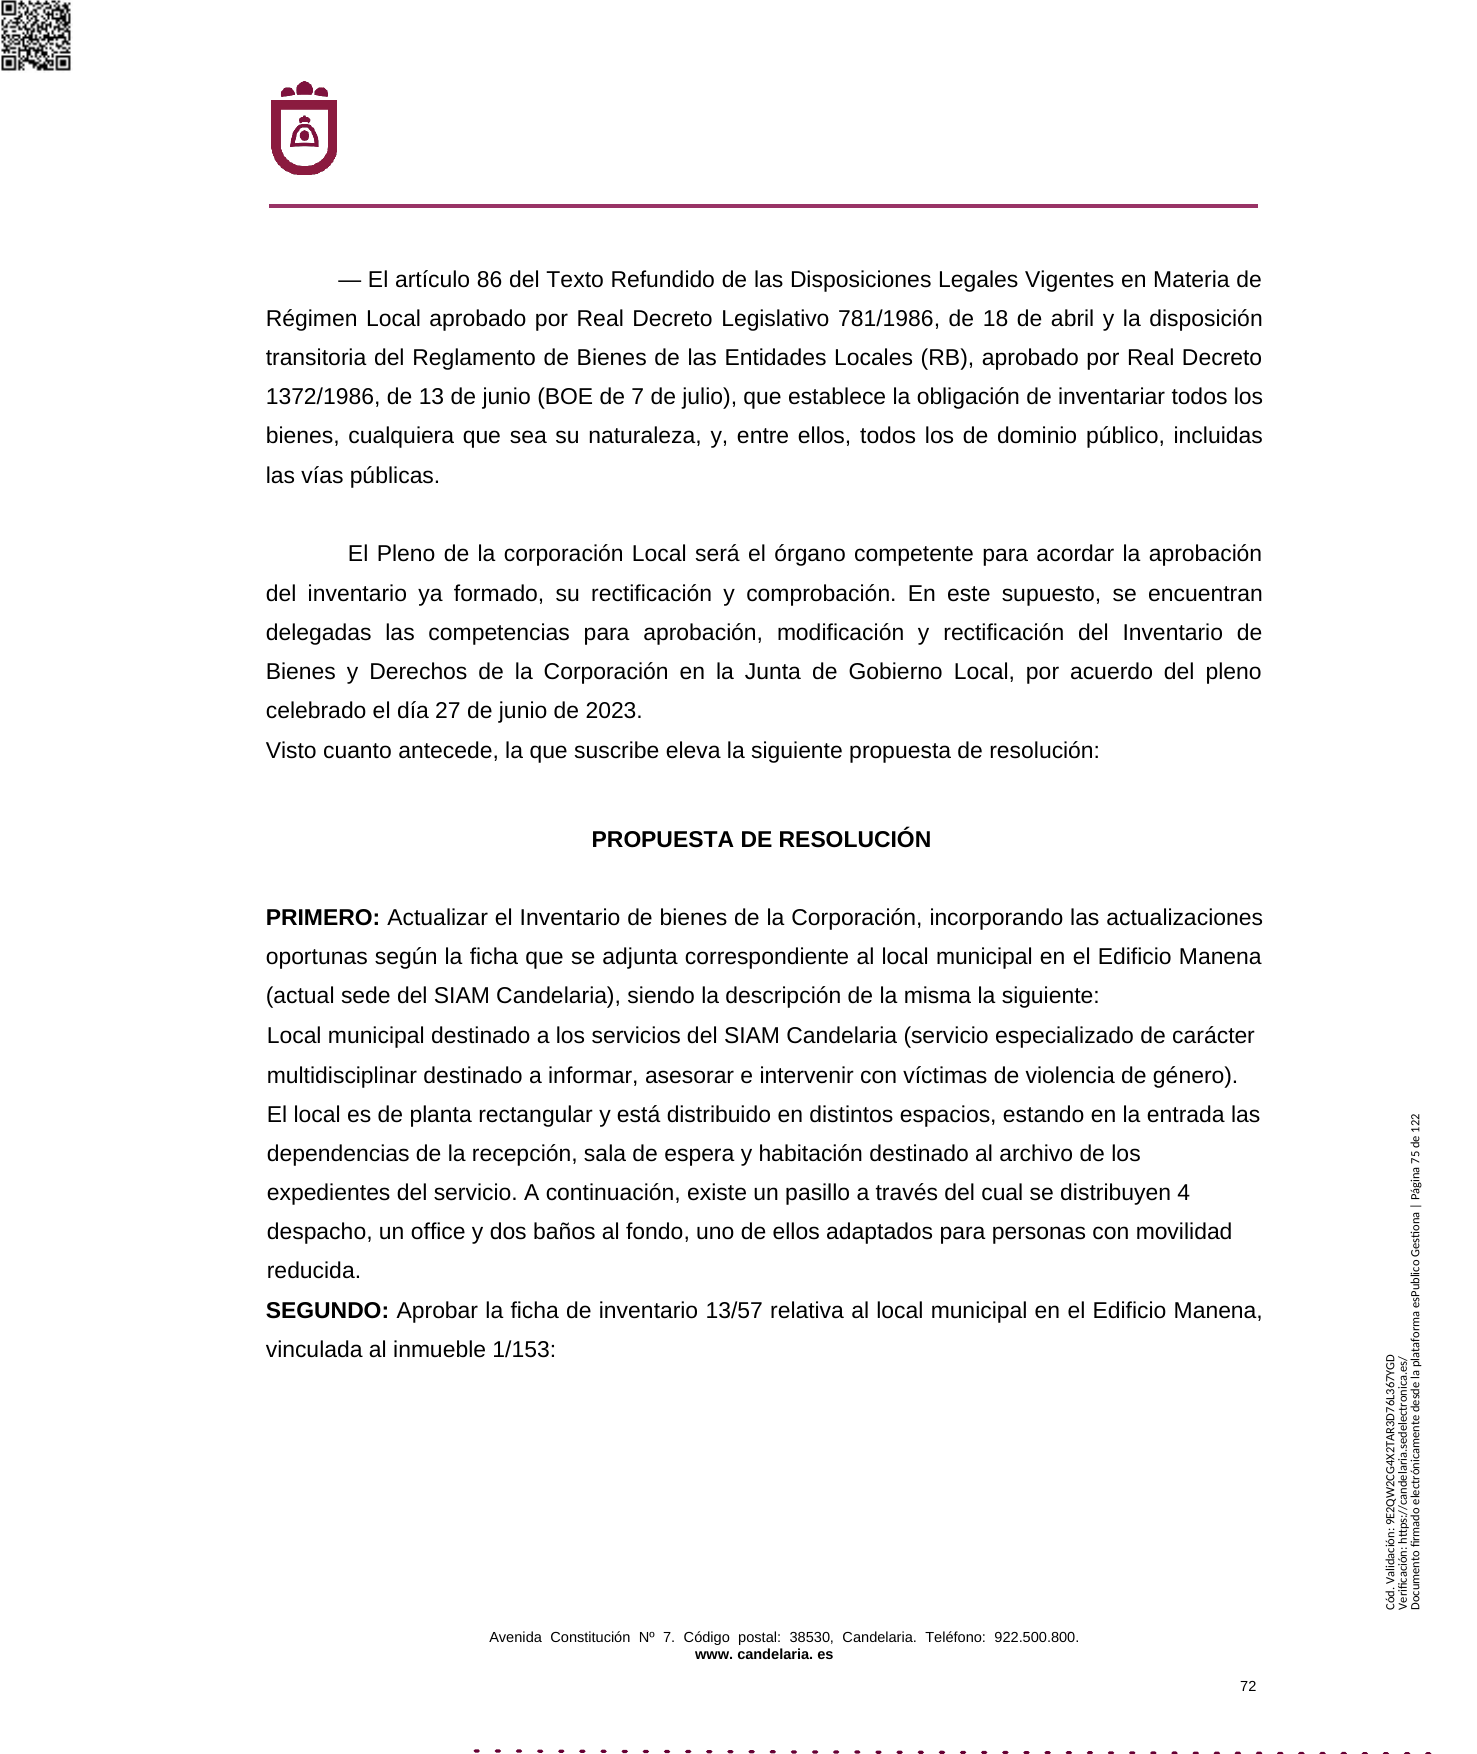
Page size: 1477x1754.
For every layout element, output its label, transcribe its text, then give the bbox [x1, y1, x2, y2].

text Local municipal destinado a los servicios del SIAM Candelaria (servicio especializado de carácter multidisciplinar destinado a informar, asesorar e intervenir con víctimas de violencia de género). El local es de planta rectangular y está distribuido en distintos espacios, estando en la entrada las dependencias de la recepción, sala de espera y habitación destinado al archivo de los expedientes del servicio. A continuación, existe un pasillo a través del cual se distribuyen 4 despacho, un office y dos baños al fondo, uno de ellos adaptados para personas con movilidad reducida. [267, 1022, 1264, 1284]
subtitle PROPUESTA DE RESOLUCIÓN [271, 826, 1258, 852]
text SEGUNDO: Aprobar la ficha de inventario 13/57 relativa al local municipal en el Edificio Manena, vinculada al inmueble 1/153: [266, 1297, 1263, 1363]
text El Pleno de la corporación Local será el órgano competente para acordar la aprobación del inventario ya formado, su rectificación y comprobación. En este supuesto, se encuentran delegadas las competencias para aprobación, modificación y rectificación del Inventario de Bienes y Derechos de la Corporación en la Junta de Gobierno Local, por acuerdo del pleno celebrado el día 27 de junio de 2023. [266, 540, 1263, 723]
text Visto cuanto antecede, la que suscribe eleva la siguiente propuesta de resolución: [266, 737, 1263, 763]
text — El artículo 86 del Texto Refundido de las Disposiciones Legales Vigentes en Materia de Régimen Local aprobado por Real Decreto Legislativo 781/1986, de 18 de abril y la disposición transitoria del Reglamento de Bienes de las Entidades Locales (RB), aprobado por Real Decreto 1372/1986, de 13 de junio (BOE de 7 de julio), que establece la obligación de inventariar todos los bienes, cualquiera que sea su naturaleza, y, entre ellos, todos los de dominio público, incluidas las vías públicas. [266, 266, 1263, 488]
text PRIMERO: Actualizar el Inventario de bienes de la Corporación, incorporando las actualizaciones oportunas según la ficha que se adjunta correspondiente al local municipal en el Edificio Manena (actual sede del SIAM Candelaria), siendo la descripción de la misma la siguiente: [266, 903, 1263, 1009]
